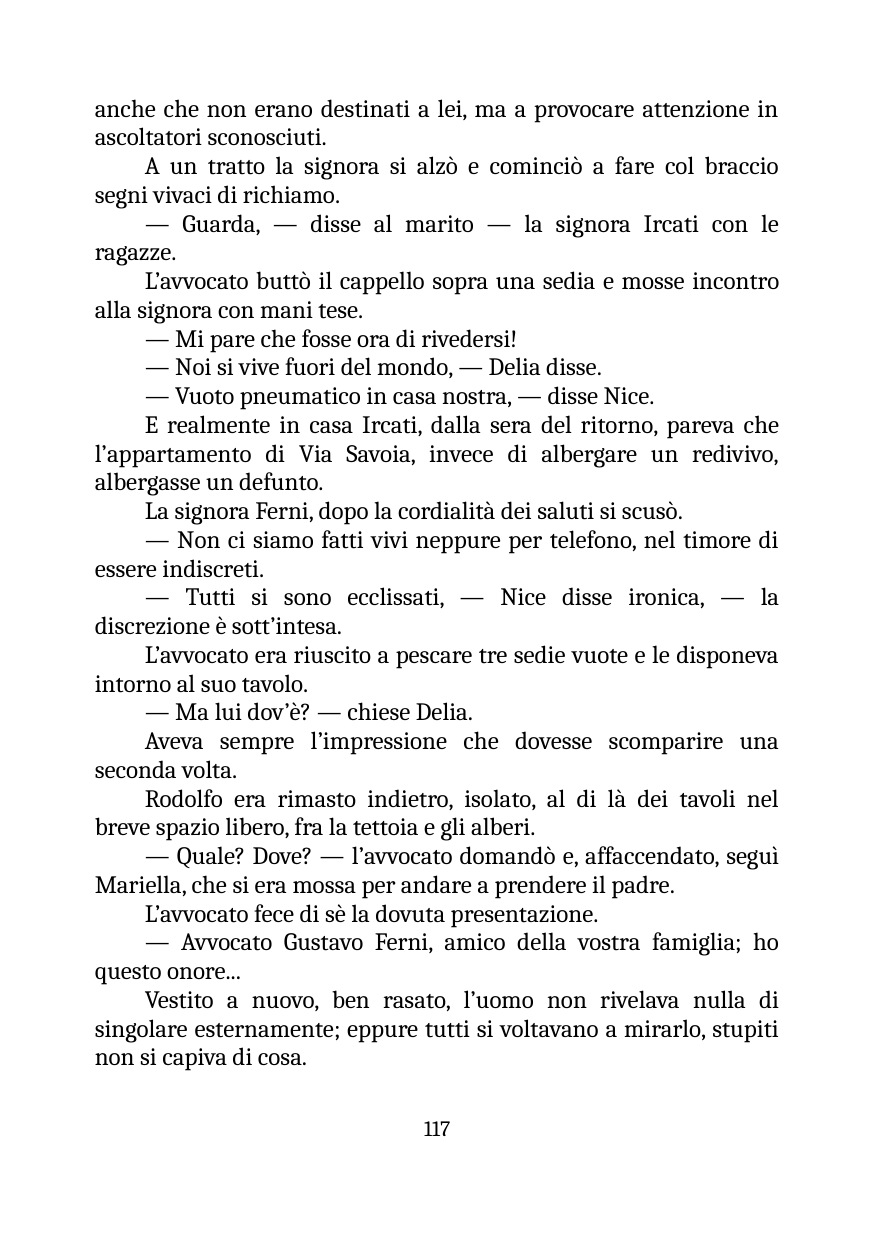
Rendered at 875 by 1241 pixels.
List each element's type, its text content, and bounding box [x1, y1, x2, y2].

text — Noi si vive fuori del mondo, — Delia disse. [94, 353, 779, 382]
text L’avvocato buttò il cappello sopra una sedia e mosse incontro alla signora con mani tese. [94, 267, 779, 324]
text L’avvocato fece di sè la dovuta presentazione. [94, 899, 779, 928]
text E realmente in casa Ircati, dalla sera del ritorno, pareva che l’appartamento di Via Savoia, invece di albergare un redivivo, albergasse un defunto. [94, 411, 779, 497]
text Aveva sempre l’impressione che dovesse scomparire una seconda volta. [94, 727, 779, 784]
text anche che non erano destinati a lei, ma a provocare attenzione in ascoltatori sconosciuti. [94, 94, 779, 152]
text — Tutti si sono ecclissati, — Nice disse ironica, — la discrezione è sott’intesa. [94, 583, 779, 641]
text — Non ci siamo fatti vivi neppure per telefono, nel timore di essere indiscreti. [94, 526, 779, 583]
text Vestito a nuovo, ben rasato, l’uomo non rivelava nulla di singolare esternamente; eppure tutti si voltavano a mirarlo, stupiti non si capiva di cosa. [94, 986, 779, 1072]
text — Mi pare che fosse ora di rivedersi! [94, 324, 779, 353]
text Rodolfo era rimasto indietro, isolato, al di là dei tavoli nel breve spazio libero, fra la tettoia e gli alberi. [94, 784, 779, 842]
text A un tratto la signora si alzò e cominciò a fare col braccio segni vivaci di richiamo. [94, 152, 779, 209]
text — Ma lui dov’è? — chiese Delia. [94, 698, 779, 727]
text L’avvocato era riuscito a pescare tre sedie vuote e le disponeva intorno al suo tavolo. [94, 641, 779, 698]
text La signora Ferni, dopo la cordialità dei saluti si scusò. [94, 497, 779, 526]
text — Quale? Dove? — l’avvocato domandò e, affaccendato, seguì Mariella, che si era mossa per andare a prendere il padre. [94, 842, 779, 899]
text — Guarda, — disse al marito — la signora Ircati con le ragazze. [94, 209, 779, 267]
text — Avvocato Gustavo Ferni, amico della vostra famiglia; ho questo onore... [94, 928, 779, 986]
text — Vuoto pneumatico in casa nostra, — disse Nice. [94, 382, 779, 411]
